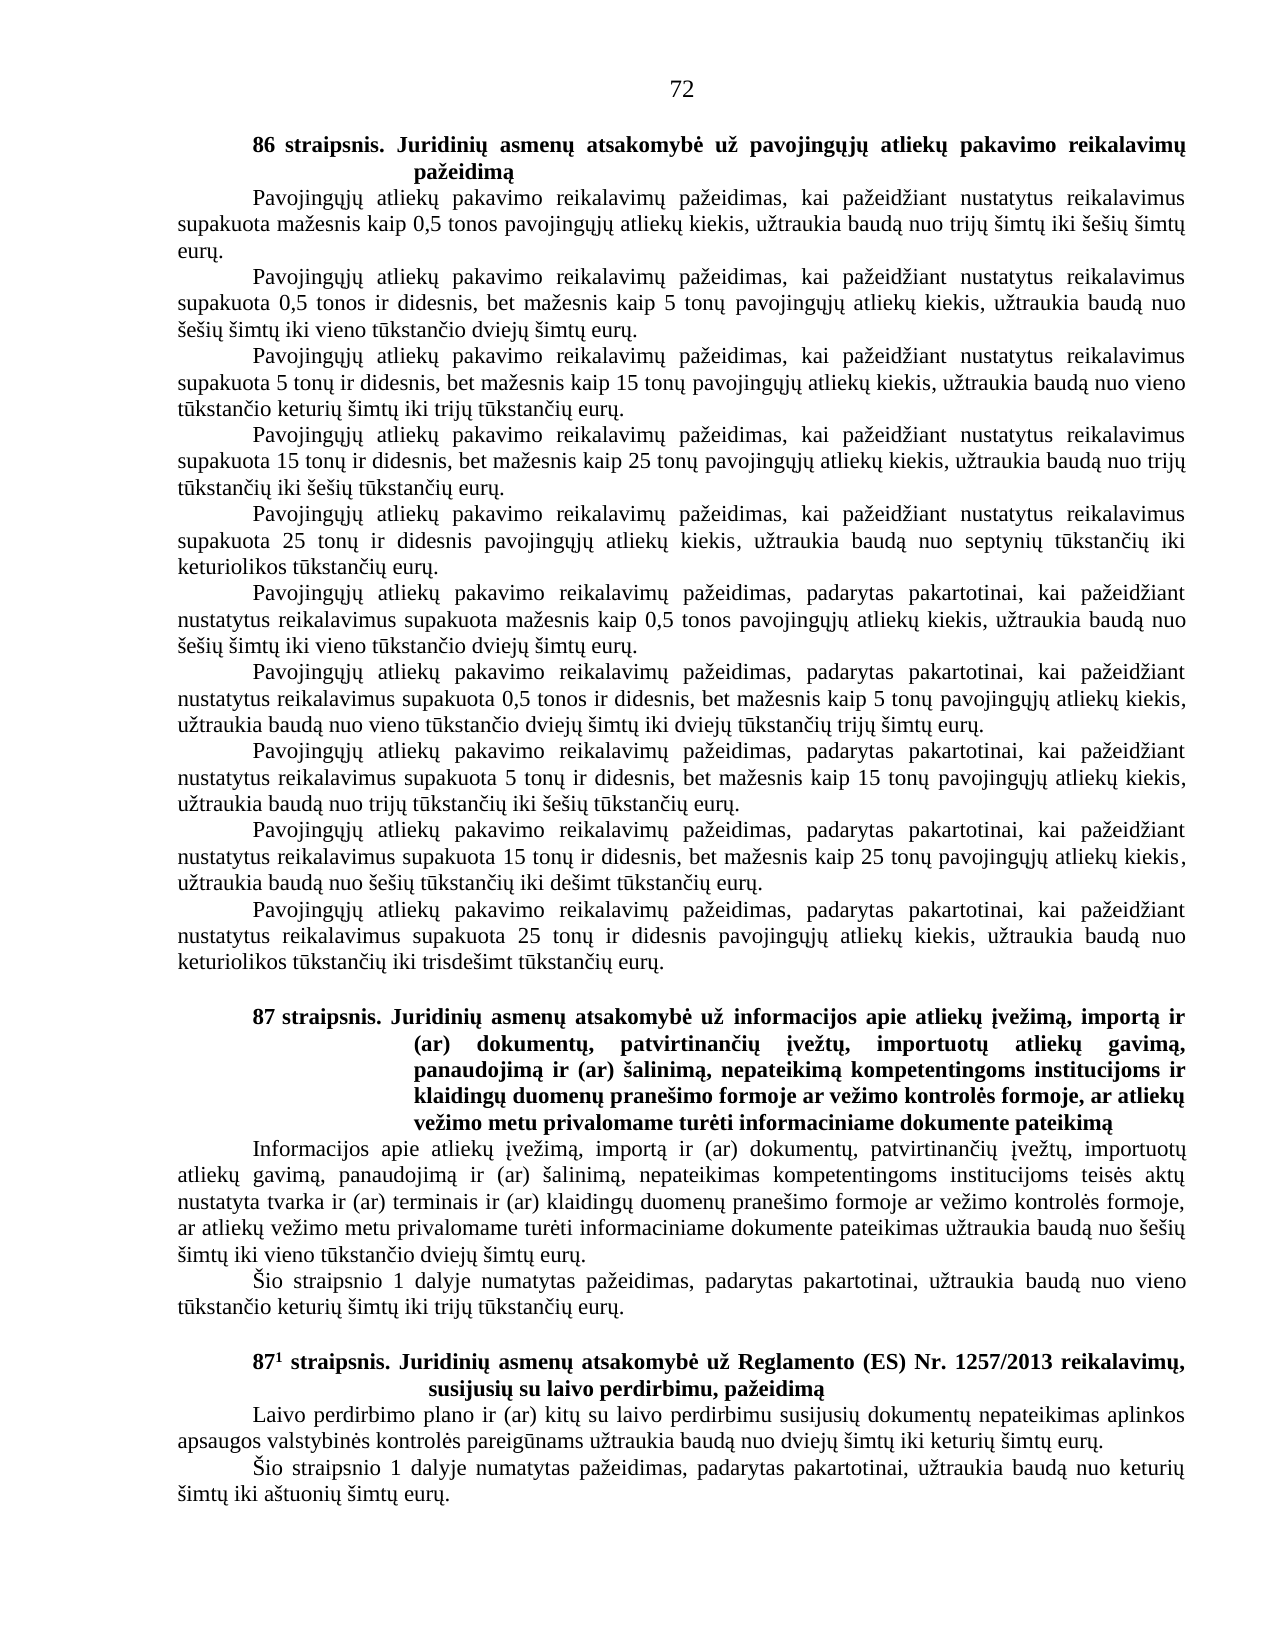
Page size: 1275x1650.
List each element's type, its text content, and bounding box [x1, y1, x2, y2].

text Pavojingųjų atliekų pakavimo reikalavimų pažeidimas, padarytas pakartotinai, kai pažeidžiant nustatytus reikalavimus supakuota 0,5 tonos ir didesnis, bet mažesnis kaip 5 tonų pavojingųjų atliekų kiekis, užtraukia baudą nuo vieno tūkstančio dviejų šimtų iki dviejų tūkstančių trijų šimtų eurų. [177, 658, 1186, 737]
text Šio straipsnio 1 dalyje numatytas pažeidimas, padarytas pakartotinai, užtraukia baudą nuo vieno tūkstančio keturių šimtų iki trijų tūkstančių eurų. [177, 1267, 1186, 1320]
text Pavojingųjų atliekų pakavimo reikalavimų pažeidimas, padarytas pakartotinai, kai pažeidžiant nustatytus reikalavimus supakuota mažesnis kaip 0,5 tonos pavojingųjų atliekų kiekis, užtraukia baudą nuo šešių šimtų iki vieno tūkstančio dviejų šimtų eurų. [177, 579, 1186, 658]
text 86 straipsnis. Juridinių asmenų atsakomybė už pavojingųjų atliekų pakavimo reikalavimų pažeidimą [252, 131, 1186, 184]
text Pavojingųjų atliekų pakavimo reikalavimų pažeidimas, padarytas pakartotinai, kai pažeidžiant nustatytus reikalavimus supakuota 15 tonų ir didesnis, bet mažesnis kaip 25 tonų pavojingųjų atliekų kiekis, užtraukia baudą nuo šešių tūkstančių iki dešimt tūkstančių eurų. [177, 817, 1186, 896]
text 87 straipsnis. Juridinių asmenų atsakomybė už informacijos apie atliekų įvežimą, importą ir (ar) dokumentų, patvirtinančių įvežtų, importuotų atliekų gavimą, panaudojimą ir (ar) šalinimą, nepateikimą kompetentingoms institucijoms ir klaidingų duomenų pranešimo formoje ar vežimo kontrolės formoje, ar atliekų vežimo metu privalomame turėti informaciniame dokumente pateikimą [252, 1003, 1186, 1135]
text Laivo perdirbimo plano ir (ar) kitų su laivo perdirbimu susijusių dokumentų nepateikimas aplinkos apsaugos valstybinės kontrolės pareigūnams užtraukia baudą nuo dviejų šimtų iki keturių šimtų eurų. [177, 1401, 1186, 1454]
text Pavojingųjų atliekų pakavimo reikalavimų pažeidimas, kai pažeidžiant nustatytus reikalavimus supakuota mažesnis kaip 0,5 tonos pavojingųjų atliekų kiekis, užtraukia baudą nuo trijų šimtų iki šešių šimtų eurų. [177, 184, 1186, 263]
text 871 straipsnis. Juridinių asmenų atsakomybė už Reglamento (ES) Nr. 1257/2013 reikalavimų, susijusių su laivo perdirbimu, pažeidimą [252, 1348, 1186, 1401]
text Pavojingųjų atliekų pakavimo reikalavimų pažeidimas, padarytas pakartotinai, kai pažeidžiant nustatytus reikalavimus supakuota 5 tonų ir didesnis, bet mažesnis kaip 15 tonų pavojingųjų atliekų kiekis, užtraukia baudą nuo trijų tūkstančių iki šešių tūkstančių eurų. [177, 737, 1186, 817]
text Šio straipsnio 1 dalyje numatytas pažeidimas, padarytas pakartotinai, užtraukia baudą nuo keturių šimtų iki aštuonių šimtų eurų. [177, 1454, 1186, 1507]
text Pavojingųjų atliekų pakavimo reikalavimų pažeidimas, kai pažeidžiant nustatytus reikalavimus supakuota 15 tonų ir didesnis, bet mažesnis kaip 25 tonų pavojingųjų atliekų kiekis, užtraukia baudą nuo trijų tūkstančių iki šešių tūkstančių eurų. [177, 421, 1186, 500]
text Pavojingųjų atliekų pakavimo reikalavimų pažeidimas, kai pažeidžiant nustatytus reikalavimus supakuota 0,5 tonos ir didesnis, bet mažesnis kaip 5 tonų pavojingųjų atliekų kiekis, užtraukia baudą nuo šešių šimtų iki vieno tūkstančio dviejų šimtų eurų. [177, 263, 1186, 342]
text Pavojingųjų atliekų pakavimo reikalavimų pažeidimas, padarytas pakartotinai, kai pažeidžiant nustatytus reikalavimus supakuota 25 tonų ir didesnis pavojingųjų atliekų kiekis, užtraukia baudą nuo keturiolikos tūkstančių iki trisdešimt tūkstančių eurų. [177, 896, 1186, 975]
text Pavojingųjų atliekų pakavimo reikalavimų pažeidimas, kai pažeidžiant nustatytus reikalavimus supakuota 25 tonų ir didesnis pavojingųjų atliekų kiekis, užtraukia baudą nuo septynių tūkstančių iki keturiolikos tūkstančių eurų. [177, 500, 1186, 579]
text Pavojingųjų atliekų pakavimo reikalavimų pažeidimas, kai pažeidžiant nustatytus reikalavimus supakuota 5 tonų ir didesnis, bet mažesnis kaip 15 tonų pavojingųjų atliekų kiekis, užtraukia baudą nuo vieno tūkstančio keturių šimtų iki trijų tūkstančių eurų. [177, 342, 1186, 421]
text Informacijos apie atliekų įvežimą, importą ir (ar) dokumentų, patvirtinančių įvežtų, importuotų atliekų gavimą, panaudojimą ir (ar) šalinimą, nepateikimas kompetentingoms institucijoms teisės aktų nustatyta tvarka ir (ar) terminais ir (ar) klaidingų duomenų pranešimo formoje ar vežimo kontrolės formoje, ar atliekų vežimo metu privalomame turėti informaciniame dokumente pateikimas užtraukia baudą nuo šešių šimtų iki vieno tūkstančio dviejų šimtų eurų. [177, 1135, 1186, 1267]
